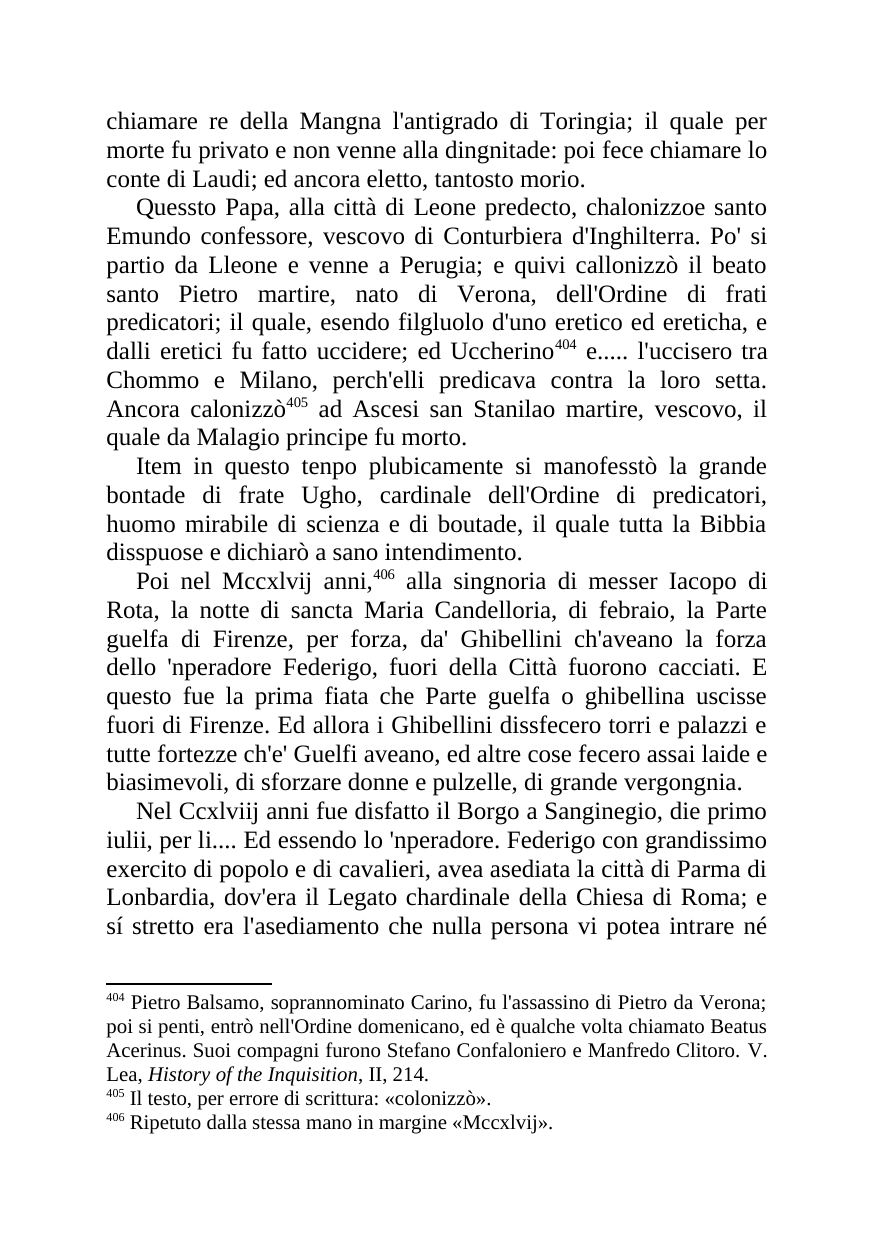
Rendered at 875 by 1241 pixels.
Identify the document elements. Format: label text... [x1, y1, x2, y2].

text Il testo, per errore di scrittura: «colonizzò». [106, 1086, 768, 1110]
text Pietro Balsamo, soprannominato Carino, fu l'assassino di Pietro da Verona; poi si penti, entrò nell'Ordine domenicano, ed è qualche volta chiamato Beatus Acerinus. Suoi compagni furono Stefano Confaloniero e Manfredo Clitoro. V. Lea, History of the Inquisition, II, 214. [106, 989, 768, 1086]
text Ripetuto dalla stessa mano in margine «Mccxlvij». [106, 1110, 768, 1134]
text Quessto Papa, alla città di Leone predecto, chalonizzoe santo Emundo confessore, vescovo di Conturbiera d'Inghilterra. Po' si partio da Lleone e venne a Perugia; e quivi callonizzò il beato santo Pietro martire, nato di Verona, dell'Ordine di frati predicatori; il quale, esendo filgluolo d'uno eretico ed ereticha, e dalli eretici fu fatto uccidere; ed Uccherino e..... l'uccisero tra Chommo e Milano, perch'elli predicava contra la loro setta. Ancora calonizzò ad Ascesi san Stanilao martire, vescovo, il quale da Malagio principe fu morto. [106, 192, 768, 451]
text Poi nel Mccxlvij anni, alla singnoria di messer Iacopo di Rota, la notte di sancta Maria Candelloria, di febraio, la Parte guelfa di Firenze, per forza, da' Ghibellini ch'aveano la forza dello 'nperadore Federigo, fuori della Città fuorono cacciati. E questo fue la prima fiata che Parte guelfa o ghibellina uscisse fuori di Firenze. Ed allora i Ghibellini dissfecero torri e palazzi e tutte fortezze ch'e' Guelfi aveano, ed altre cose fecero assai laide e biasimevoli, di sforzare donne e pulzelle, di grande vergongnia. [106, 566, 768, 796]
text Item in questo tenpo plubicamente si manofesstò la grande bontade di frate Ugho, cardinale dell'Ordine di predicatori, huomo mirabile di scienza e di boutade, il quale tutta la Bibbia disspuose e dichiarò a sano intendimento. [106, 451, 768, 566]
text chiamare re della Mangna l'antigrado di Toringia; il quale per morte fu privato e non venne alla dingnitade: poi fece chiamare lo conte di Laudi; ed ancora eletto, tantosto morio. [106, 106, 768, 192]
text Nel Ccxlviij anni fue disfatto il Borgo a Sanginegio, die primo iulii, per li.... Ed essendo lo 'nperadore. Federigo con grandissimo exercito di popolo e di cavalieri, avea asediata la città di Parma di Lonbardia, dov'era il Legato chardinale della Chiesa di Roma; e sí stretto era l'asediamento che nulla persona vi potea intrare né [106, 796, 768, 940]
